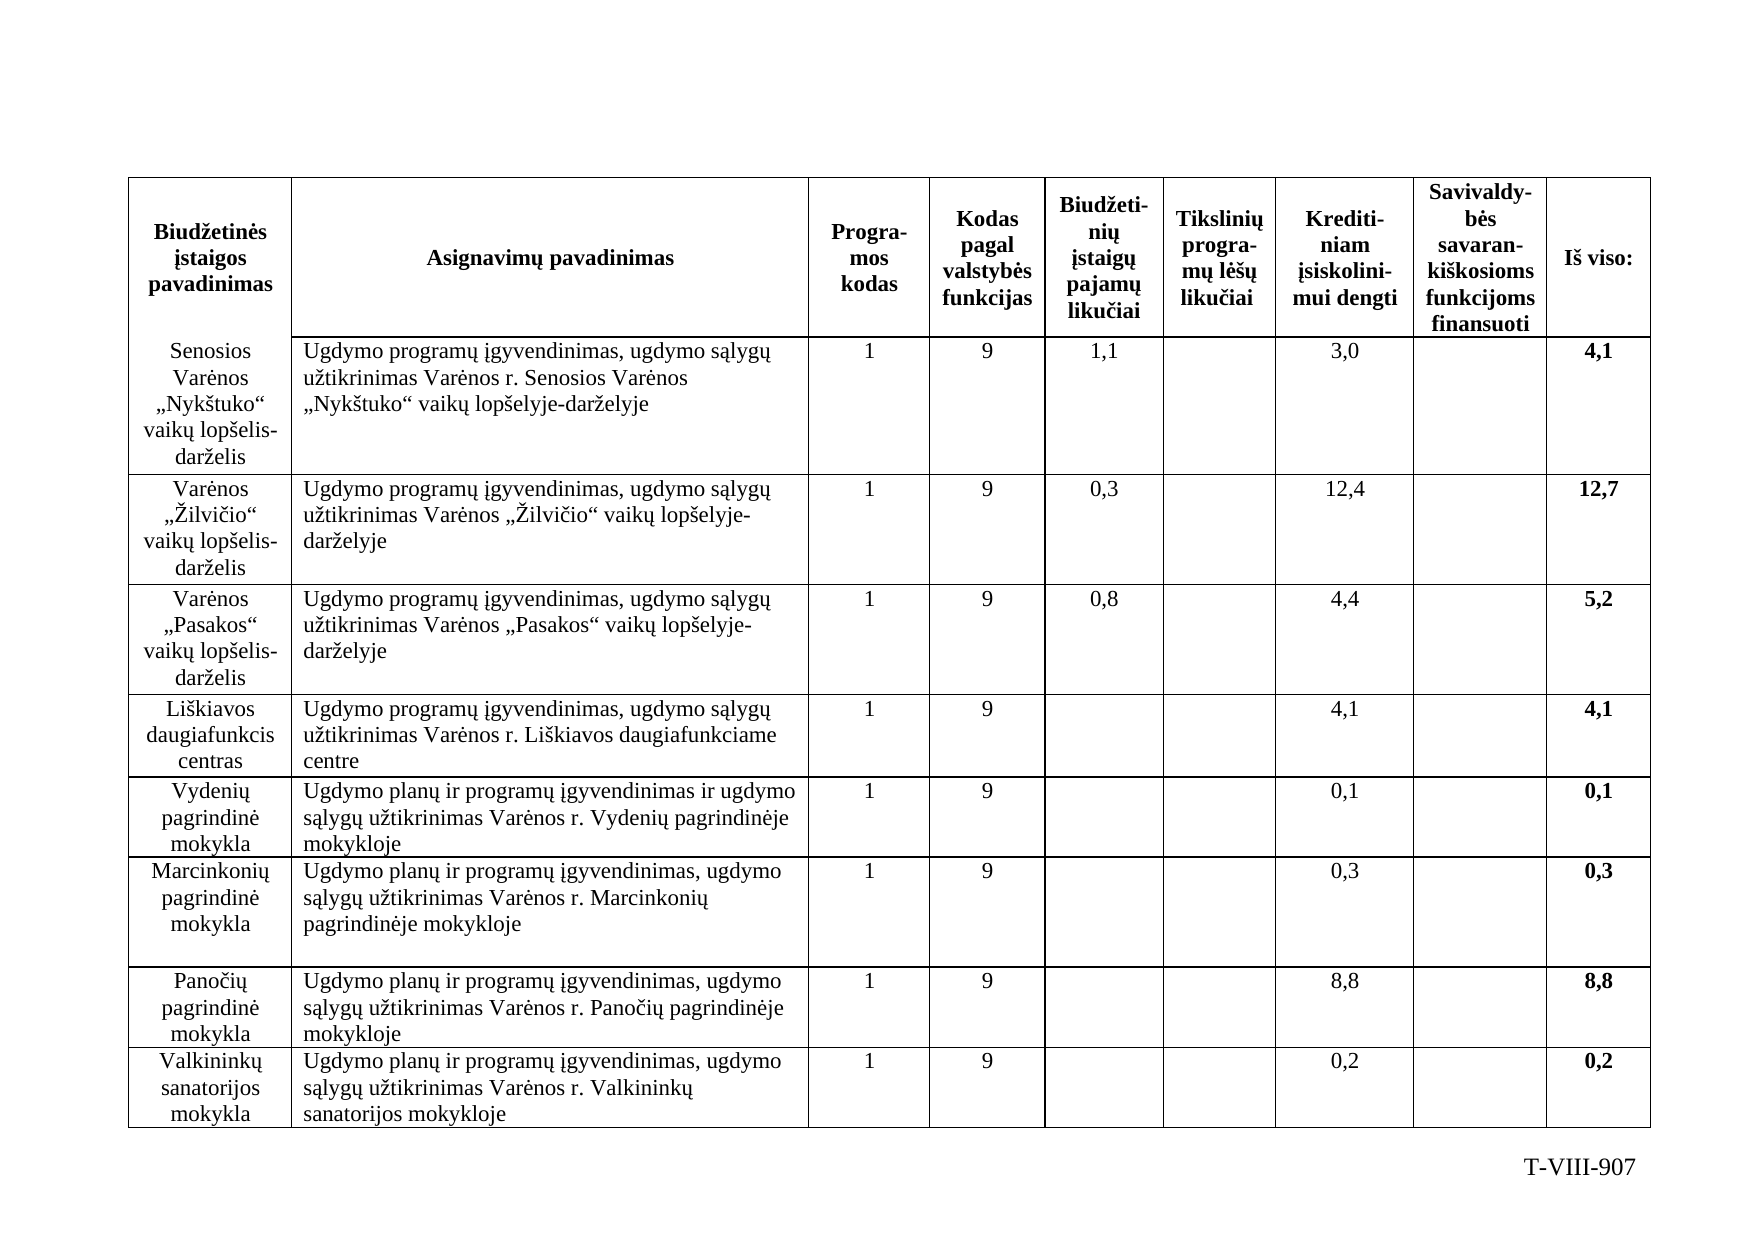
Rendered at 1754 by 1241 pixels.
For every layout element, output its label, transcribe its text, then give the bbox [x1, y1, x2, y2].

table_cell [1414, 858, 1546, 966]
table_cell Ugdymo programų įgyvendinimas, ugdymo sąlygų užtikrinimas Varėnos r. Senosios Varėnos „Nykštuko“ vaikų lopšelyje-darželyje [292, 338, 808, 474]
table_cell Liškiavos daugiafunkcis centras [129, 695, 291, 776]
table_cell [1414, 1048, 1546, 1127]
table_cell [1046, 1048, 1163, 1127]
table_cell Vydenių pagrindinė mokykla [129, 778, 291, 856]
table_cell 8,8 [1276, 968, 1413, 1047]
table_cell [1414, 778, 1546, 856]
table_header Asignavimų pavadinimas [292, 178, 808, 336]
table_cell 0,3 [1276, 858, 1413, 966]
table_cell 9 [930, 968, 1044, 1047]
table_cell 0,2 [1547, 1048, 1650, 1127]
table_cell 9 [930, 695, 1044, 776]
table_cell 4,4 [1276, 585, 1413, 694]
table_cell [1046, 778, 1163, 856]
table_header Savivaldy-bės savaran-kiškosioms funkcijoms finansuoti [1414, 178, 1546, 336]
table_cell 9 [930, 778, 1044, 856]
table_cell Ugdymo planų ir programų įgyvendinimas ir ugdymo sąlygų užtikrinimas Varėnos r. Vydenių pagrindinėje mokykloje [292, 778, 808, 856]
table_cell [1164, 695, 1275, 776]
table_header Biudžetinės įstaigos pavadinimas [129, 178, 291, 336]
table_cell 1 [809, 968, 929, 1047]
table_cell 4,1 [1547, 338, 1650, 474]
table_cell 1 [809, 475, 929, 584]
table_cell 1 [809, 338, 929, 474]
table_cell 0,3 [1046, 475, 1163, 584]
table_cell Panočių pagrindinė mokykla [129, 968, 291, 1047]
table_cell 9 [930, 858, 1044, 966]
table_cell 1 [809, 778, 929, 856]
table_cell [1164, 778, 1275, 856]
table_cell 0,2 [1276, 1048, 1413, 1127]
table_cell [1164, 858, 1275, 966]
table_cell Varėnos „Žilvičio“ vaikų lopšelis-darželis [129, 475, 291, 584]
table_cell 9 [930, 585, 1044, 694]
table_cell 1 [809, 585, 929, 694]
table_cell Ugdymo programų įgyvendinimas, ugdymo sąlygų užtikrinimas Varėnos „Pasakos“ vaikų lopšelyje-darželyje [292, 585, 808, 694]
table_cell [1164, 585, 1275, 694]
table_cell Ugdymo planų ir programų įgyvendinimas, ugdymo sąlygų užtikrinimas Varėnos r. Panočių pagrindinėje mokykloje [292, 968, 808, 1047]
table_cell 0,8 [1046, 585, 1163, 694]
table_cell 4,1 [1276, 695, 1413, 776]
table_header Kodas pagal valstybės funkcijas [930, 178, 1044, 336]
table_cell Ugdymo planų ir programų įgyvendinimas, ugdymo sąlygų užtikrinimas Varėnos r. Marcinkonių pagrindinėje mokykloje [292, 858, 808, 966]
table_cell [1164, 475, 1275, 584]
table_cell 9 [930, 338, 1044, 474]
table_cell 8,8 [1547, 968, 1650, 1047]
table_cell [1046, 968, 1163, 1047]
table_cell 1 [809, 858, 929, 966]
table_cell Ugdymo programų įgyvendinimas, ugdymo sąlygų užtikrinimas Varėnos „Žilvičio“ vaikų lopšelyje-darželyje [292, 475, 808, 584]
table_cell [1414, 695, 1546, 776]
table_cell [1414, 338, 1546, 474]
table_cell 5,2 [1547, 585, 1650, 694]
table_cell [1414, 585, 1546, 694]
table_cell 4,1 [1547, 695, 1650, 776]
table_cell Valkininkų sanatorijos mokykla [129, 1048, 291, 1127]
table_cell Marcinkonių pagrindinė mokykla [129, 858, 291, 966]
table_cell [1414, 475, 1546, 584]
table_cell [1164, 968, 1275, 1047]
table_cell [1164, 1048, 1275, 1127]
table_cell 12,7 [1547, 475, 1650, 584]
table_cell 0,3 [1547, 858, 1650, 966]
table_header Tikslinių progra-mų lėšų likučiai [1164, 178, 1275, 336]
table_cell 1 [809, 1048, 929, 1127]
table_cell [1414, 968, 1546, 1047]
table_cell 0,1 [1547, 778, 1650, 856]
table_cell 12,4 [1276, 475, 1413, 584]
table_header Progra-mos kodas [809, 178, 929, 336]
table_cell 3,0 [1276, 338, 1413, 474]
table_cell 1 [809, 695, 929, 776]
table_header Krediti-niam įsiskolini-mui dengti [1276, 178, 1413, 336]
table_header Biudžeti-nių įstaigų pajamų likučiai [1046, 178, 1163, 336]
table_cell 1,1 [1046, 338, 1163, 474]
table_cell [1046, 858, 1163, 966]
table_cell [1046, 695, 1163, 776]
table_cell Varėnos „Pasakos“ vaikų lopšelis-darželis [129, 585, 291, 694]
table_header Iš viso: [1547, 178, 1650, 336]
table_cell 9 [930, 1048, 1044, 1127]
table_cell Ugdymo programų įgyvendinimas, ugdymo sąlygų užtikrinimas Varėnos r. Liškiavos daugiafunkciame centre [292, 695, 808, 776]
table_cell 9 [930, 475, 1044, 584]
table_cell 0,1 [1276, 778, 1413, 856]
table_cell Senosios Varėnos „Nykštuko“ vaikų lopšelis-darželis [129, 336, 291, 474]
table_cell Ugdymo planų ir programų įgyvendinimas, ugdymo sąlygų užtikrinimas Varėnos r. Valkininkų sanatorijos mokykloje [292, 1048, 808, 1127]
table_cell [1164, 338, 1275, 474]
